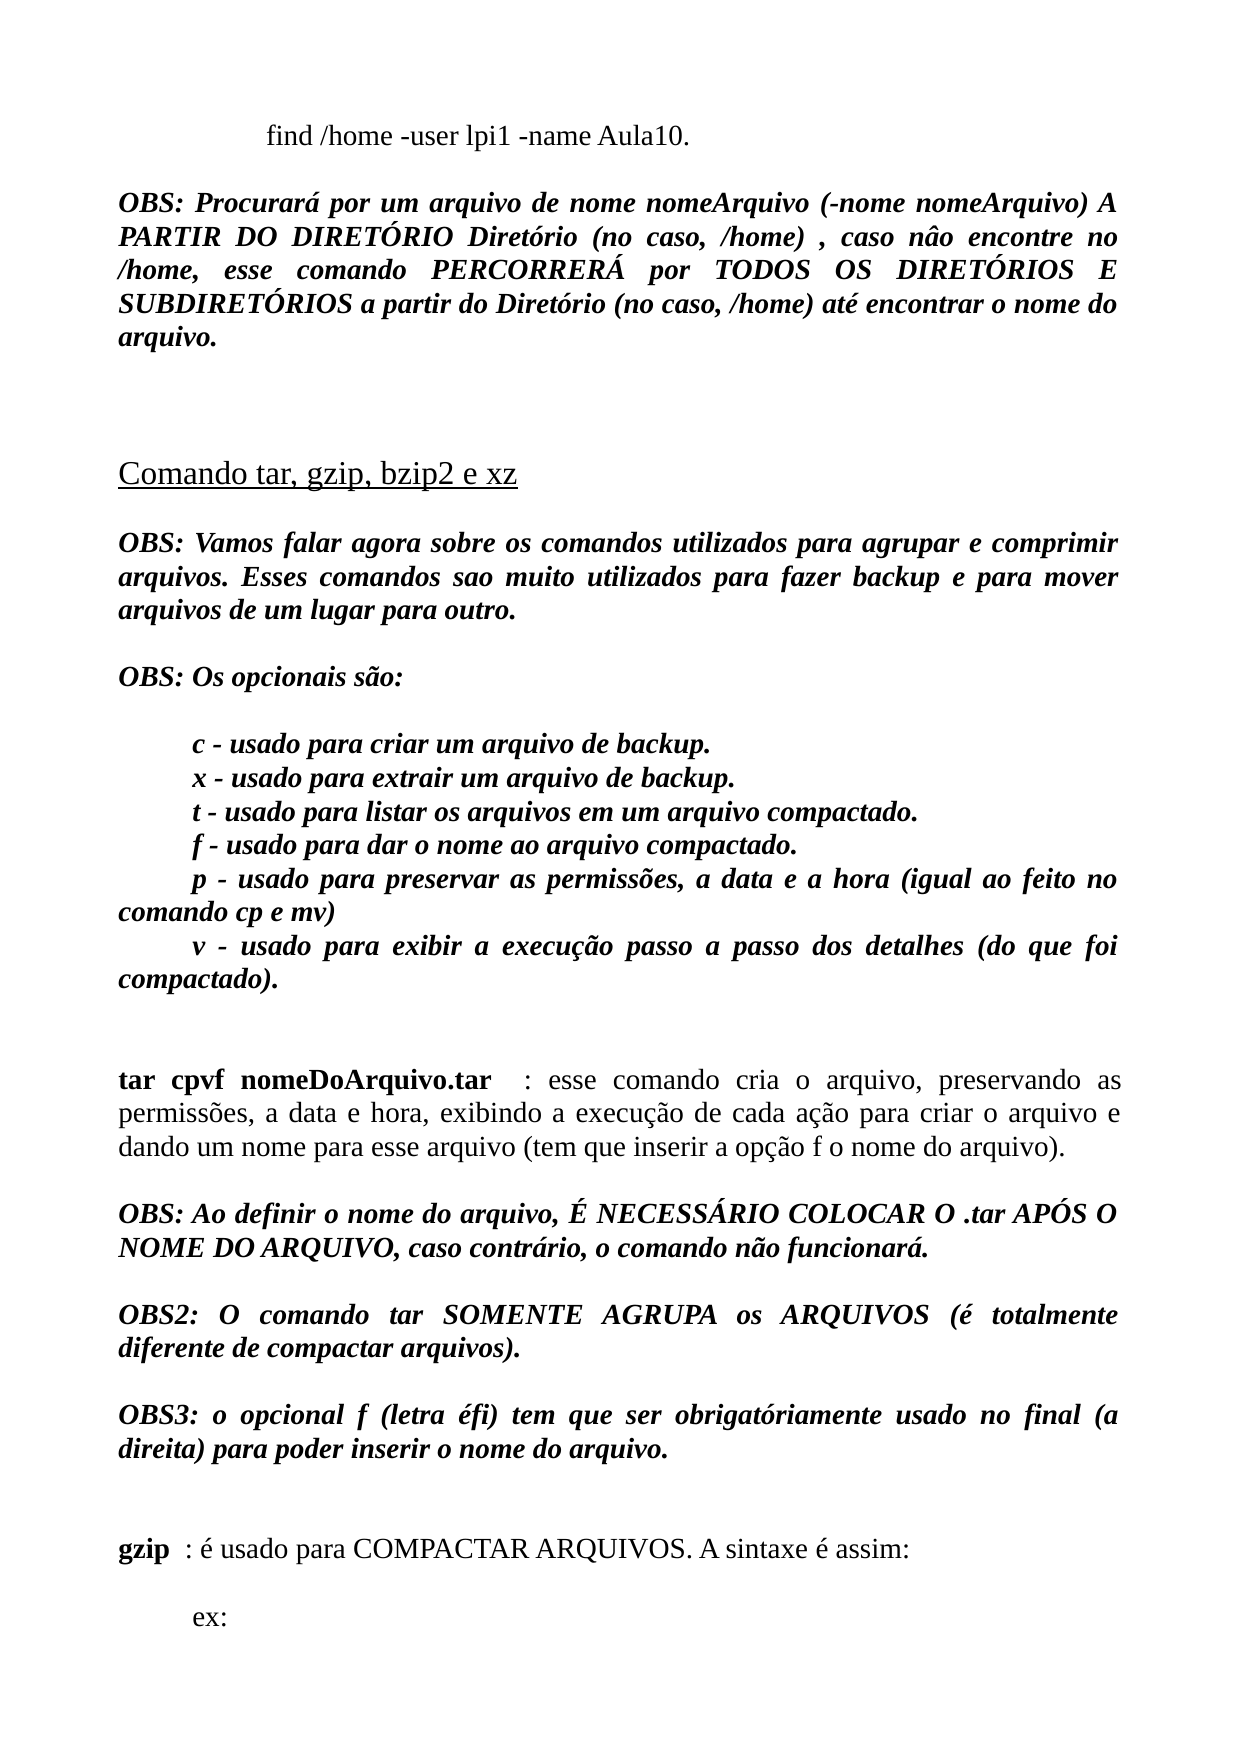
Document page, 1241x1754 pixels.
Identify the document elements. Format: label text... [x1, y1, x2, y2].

text OBS: Os opcionais são: [118, 659, 1122, 693]
text tar cpvf nomeDoArquivo.tar : esse comando cria o arquivo, preservando as permissões, a data e hora, exibindo a execução de cada ação para criar o arquivo e dando um nome para esse arquivo (tem que inserir a opção f o nome do arquivo). [118, 1062, 1122, 1163]
text Comando tar, gzip, bzip2 e xz [118, 453, 1122, 492]
text OBS3: o opcional f (letra éfi) tem que ser obrigatóriamente usado no final (a direita) para poder inserir o nome do arquivo. [118, 1397, 1122, 1464]
text OBS: Vamos falar agora sobre os comandos utilizados para agrupar e comprimir arquivos. Esses comandos sao muito utilizados para fazer backup e para mover arquivos de um lugar para outro. [118, 525, 1122, 626]
text OBS2: O comando tar SOMENTE AGRUPA os ARQUIVOS (é totalmente diferente de compactar arquivos). [118, 1297, 1122, 1364]
text f - usado para dar o nome ao arquivo compactado. [118, 827, 1122, 861]
text v - usado para exibir a execução passo a passo dos detalhes (do que foi compactado). [118, 928, 1122, 995]
text OBS: Procurará por um arquivo de nome nomeArquivo (-nome nomeArquivo) A PARTIR DO DIRETÓRIO Diretório (no caso, /home) , caso nâo encontre no /home, esse comando PERCORRERÁ por TODOS OS DIRETÓRIOS E SUBDIRETÓRIOS a partir do Diretório (no caso, /home) até encontrar o nome do arquivo. [118, 185, 1122, 353]
text OBS: Ao definir o nome do arquivo, É NECESSÁRIO COLOCAR O .tar APÓS O NOME DO ARQUIVO, caso contrário, o comando não funcionará. [118, 1196, 1122, 1263]
text t - usado para listar os arquivos em um arquivo compactado. [118, 794, 1122, 827]
text x - usado para extrair um arquivo de backup. [118, 760, 1122, 794]
text ex: [118, 1599, 1122, 1632]
text p - usado para preservar as permissões, a data e a hora (igual ao feito no comando cp e mv) [118, 861, 1122, 928]
text find /home -user lpi1 -name Aula10. [118, 118, 1122, 152]
text gzip : é usado para COMPACTAR ARQUIVOS. A sintaxe é assim: [118, 1532, 1122, 1565]
text c - usado para criar um arquivo de backup. [118, 727, 1122, 760]
